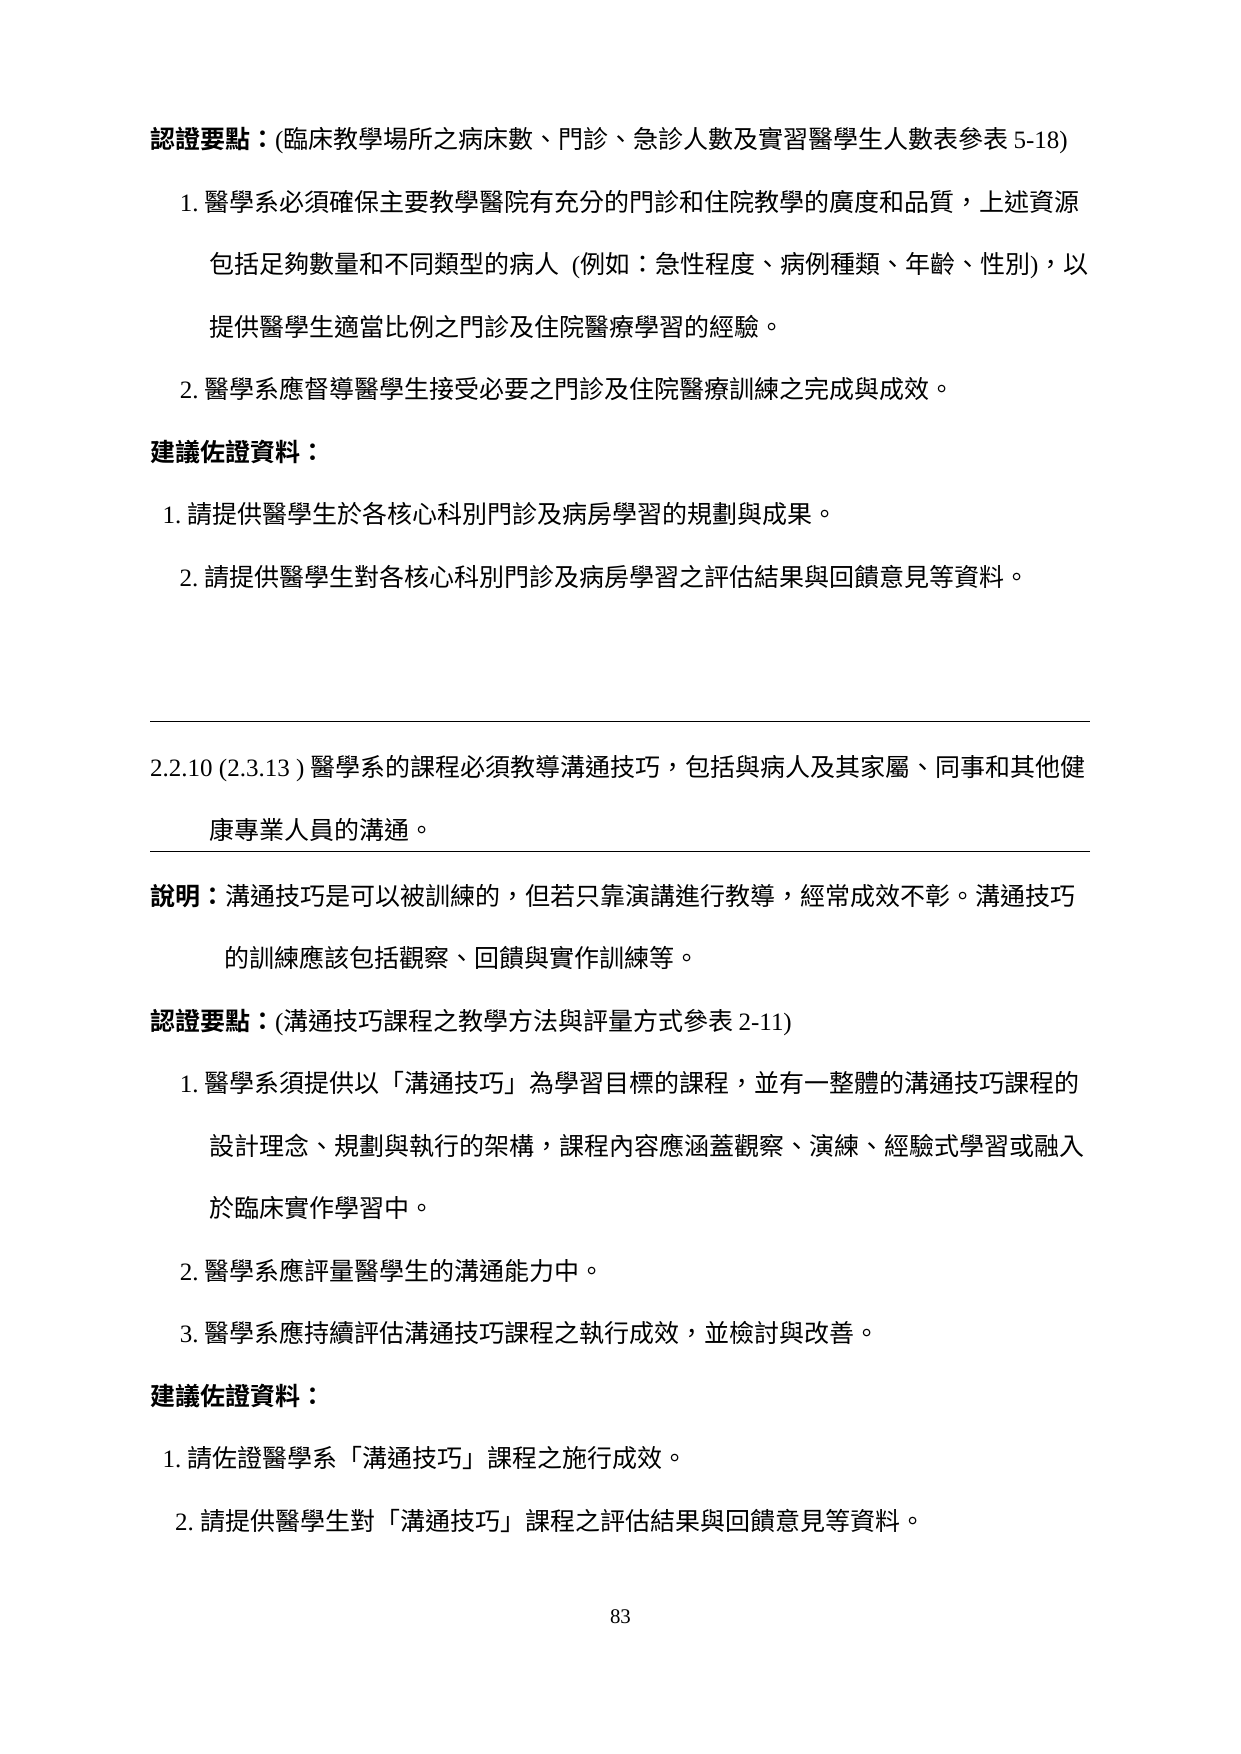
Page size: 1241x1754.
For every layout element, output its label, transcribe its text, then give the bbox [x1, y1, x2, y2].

list 醫學系須提供以「溝通技巧」為學習目標的課程，並有一整體的溝通技巧課程的設計理念、規劃與執行的架構，課程內容應涵蓋觀察、演練、經驗式學習或融入於臨床實作學習中。 [179, 1040, 1090, 1227]
list 醫學系應評量醫學生的溝通能力中。 [179, 1227, 1090, 1290]
text 2. 請提供醫學生對「溝通技巧」課程之評估結果與回饋意見等資料。 [150, 1477, 1090, 1540]
text 2.2.10 (2.3.13 ) 醫學系的課程必須教導溝通技巧，包括與病人及其家屬、同事和其他健康專業人員的溝通。 [150, 722, 1090, 851]
text 2. 請提供醫學生對各核心科別門診及病房學習之評估結果與回饋意見等資料。 [179, 534, 1090, 596]
text 說明：溝通技巧是可以被訓練的，但若只靠演講進行教導，經常成效不彰。溝通技巧的訓練應該包括觀察、回饋與實作訓練等。 [150, 852, 1090, 977]
list 醫學系必須確保主要教學醫院有充分的門診和住院教學的廣度和品質，上述資源包括足夠數量和不同類型的病人 (例如：急性程度、病例種類、年齡、性別)，以提供醫學生適當比例之門診及住院醫療學習的經驗。 [179, 159, 1090, 346]
text 認證要點：(臨床教學場所之病床數、門診、急診人數及實習醫學生人數表參表5-18) [150, 96, 1090, 159]
text 1. 請提供醫學生於各核心科別門診及病房學習的規劃與成果。 [150, 471, 1090, 534]
text 認證要點：(溝通技巧課程之教學方法與評量方式參表2-11) [150, 977, 1090, 1040]
list 醫學系應持續評估溝通技巧課程之執行成效，並檢討與改善。 [179, 1290, 1090, 1352]
text 建議佐證資料： [150, 409, 1090, 471]
text 1. 請佐證醫學系「溝通技巧」課程之施行成效。 [150, 1415, 1090, 1477]
list 醫學系應督導醫學生接受必要之門診及住院醫療訓練之完成與成效。 [179, 346, 1090, 409]
text 建議佐證資料： [150, 1352, 1090, 1415]
